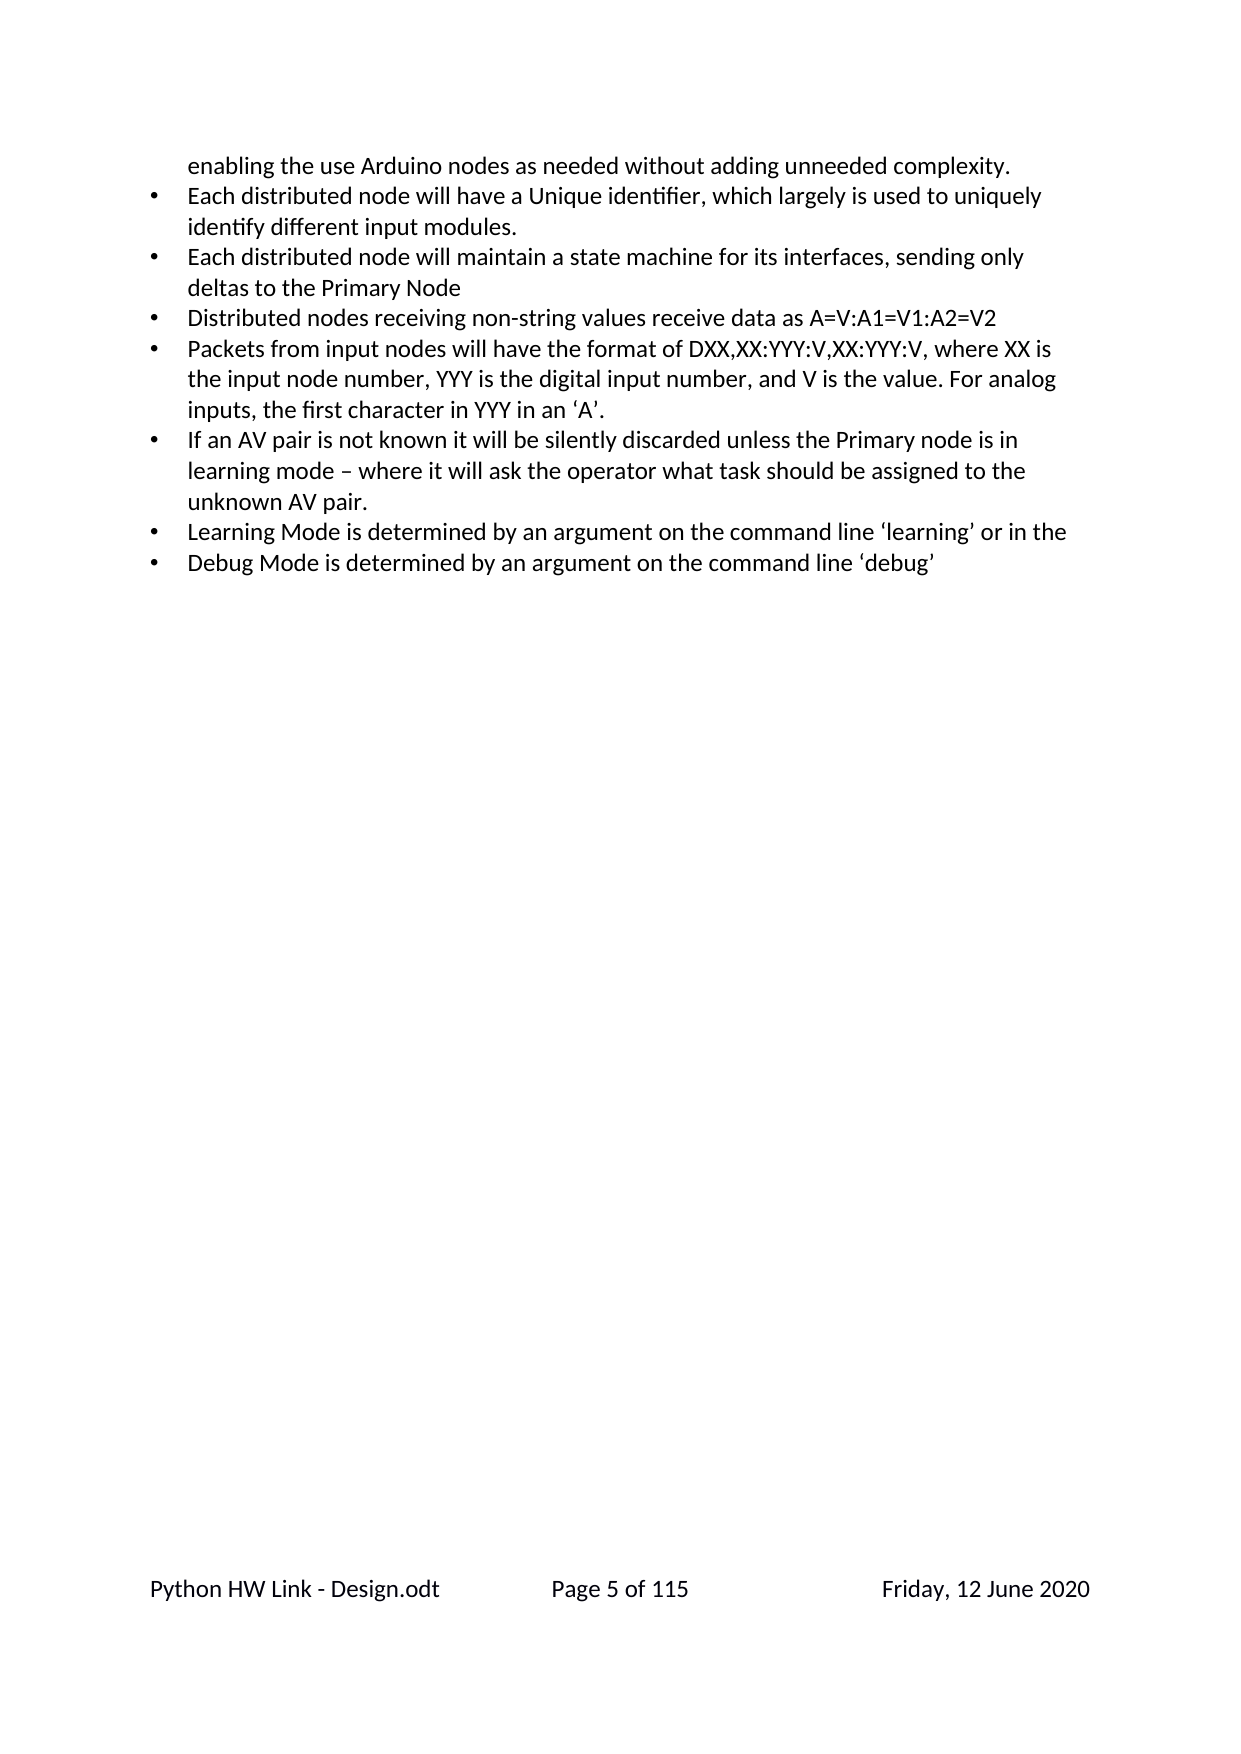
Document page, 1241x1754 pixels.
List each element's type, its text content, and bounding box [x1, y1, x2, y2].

list Learning Mode is determined by an argument on the command line ‘learning’ or in the [150, 516, 1090, 547]
list Each distributed node will maintain a state machine for its interfaces, sending only deltas to the Primary Node [150, 242, 1090, 303]
list Distributed nodes receiving non-string values receive data as A=V:A1=V1:A2=V2 [150, 303, 1090, 333]
list If an AV pair is not known it will be silently discarded unless the Primary node is in learning mode – where it will ask the operator what task should be assigned to the unknown AV pair. [150, 425, 1090, 516]
list Each distributed node will have a Unique identifier, which largely is used to uniquely identify different input modules. [150, 181, 1090, 242]
list enabling the use Arduino nodes as needed without adding unneeded complexity. [150, 150, 1090, 181]
list Packets from input nodes will have the format of DXX,XX:YYY:V,XX:YYY:V, where XX is the input node number, YYY is the digital input number, and V is the value. For analog inputs, the first character in YYY in an ‘A’. [150, 333, 1090, 425]
list Debug Mode is determined by an argument on the command line ‘debug’ [150, 547, 1090, 577]
